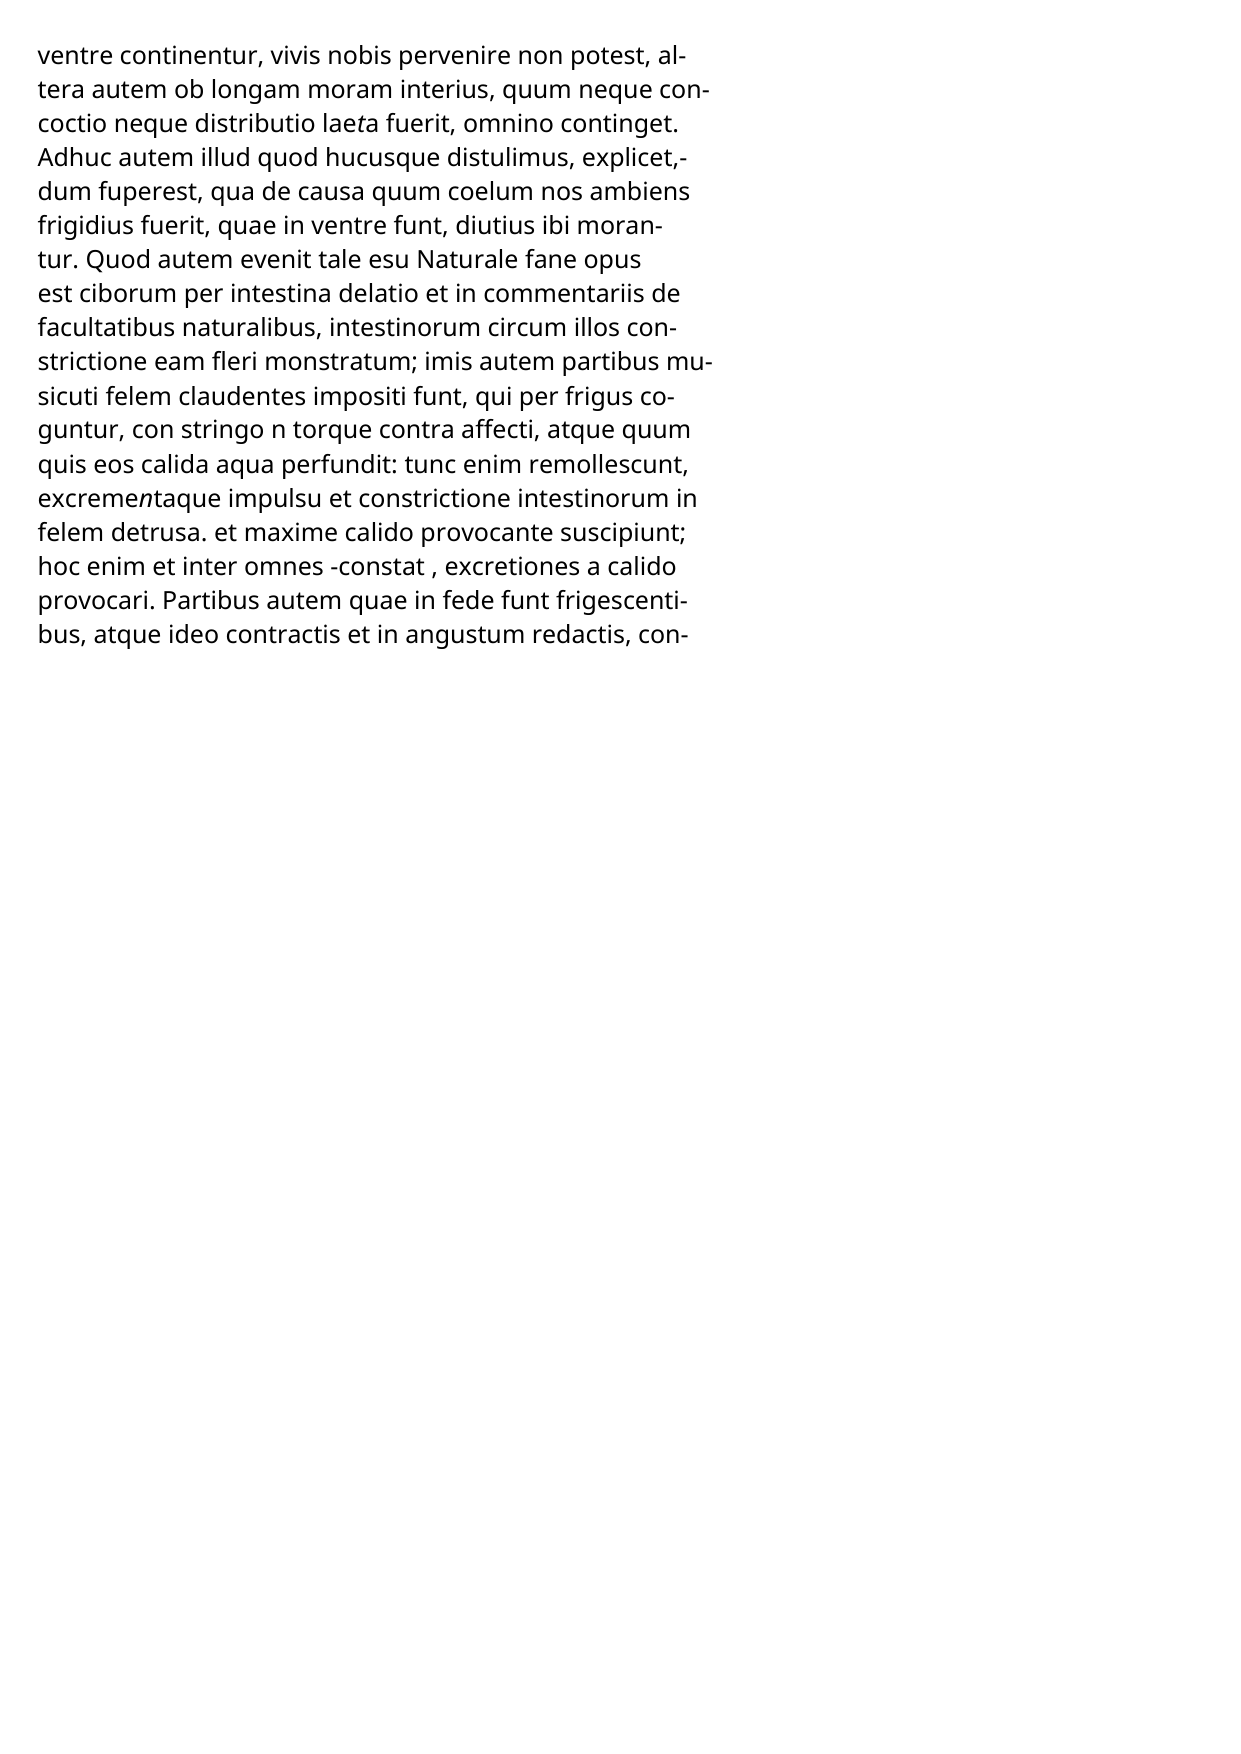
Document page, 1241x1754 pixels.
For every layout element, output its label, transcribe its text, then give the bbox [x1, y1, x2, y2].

text ventre continentur, vivis nobis pervenire non potest, al- tera autem ob longam moram interius, quum neque con- coctio neque distributio laeta fuerit, omnino continget. Adhuc autem illud quod hucusque distulimus, explicet,- dum fuperest, qua de causa quum coelum nos ambiens frigidius fuerit, quae in ventre funt, diutius ibi moran- tur. Quod autem evenit tale esu Naturale fane opus est ciborum per intestina delatio et in commentariis de facultatibus naturalibus, intestinorum circum illos con- strictione eam fleri monstratum; imis autem partibus mu- sicuti felem claudentes impositi funt, qui per frigus co- guntur, con stringo n torque contra affecti, atque quum quis eos calida aqua perfundit: tunc enim remollescunt, excrementaque impulsu et constrictione intestinorum in felem detrusa. et maxime calido provocante suscipiunt; hoc enim et inter omnes -constat , excretiones a calido provocari. Partibus autem quae in fede funt frigescenti- bus, atque ideo contractis et in angustum redactis, con- [37, 37, 1203, 651]
